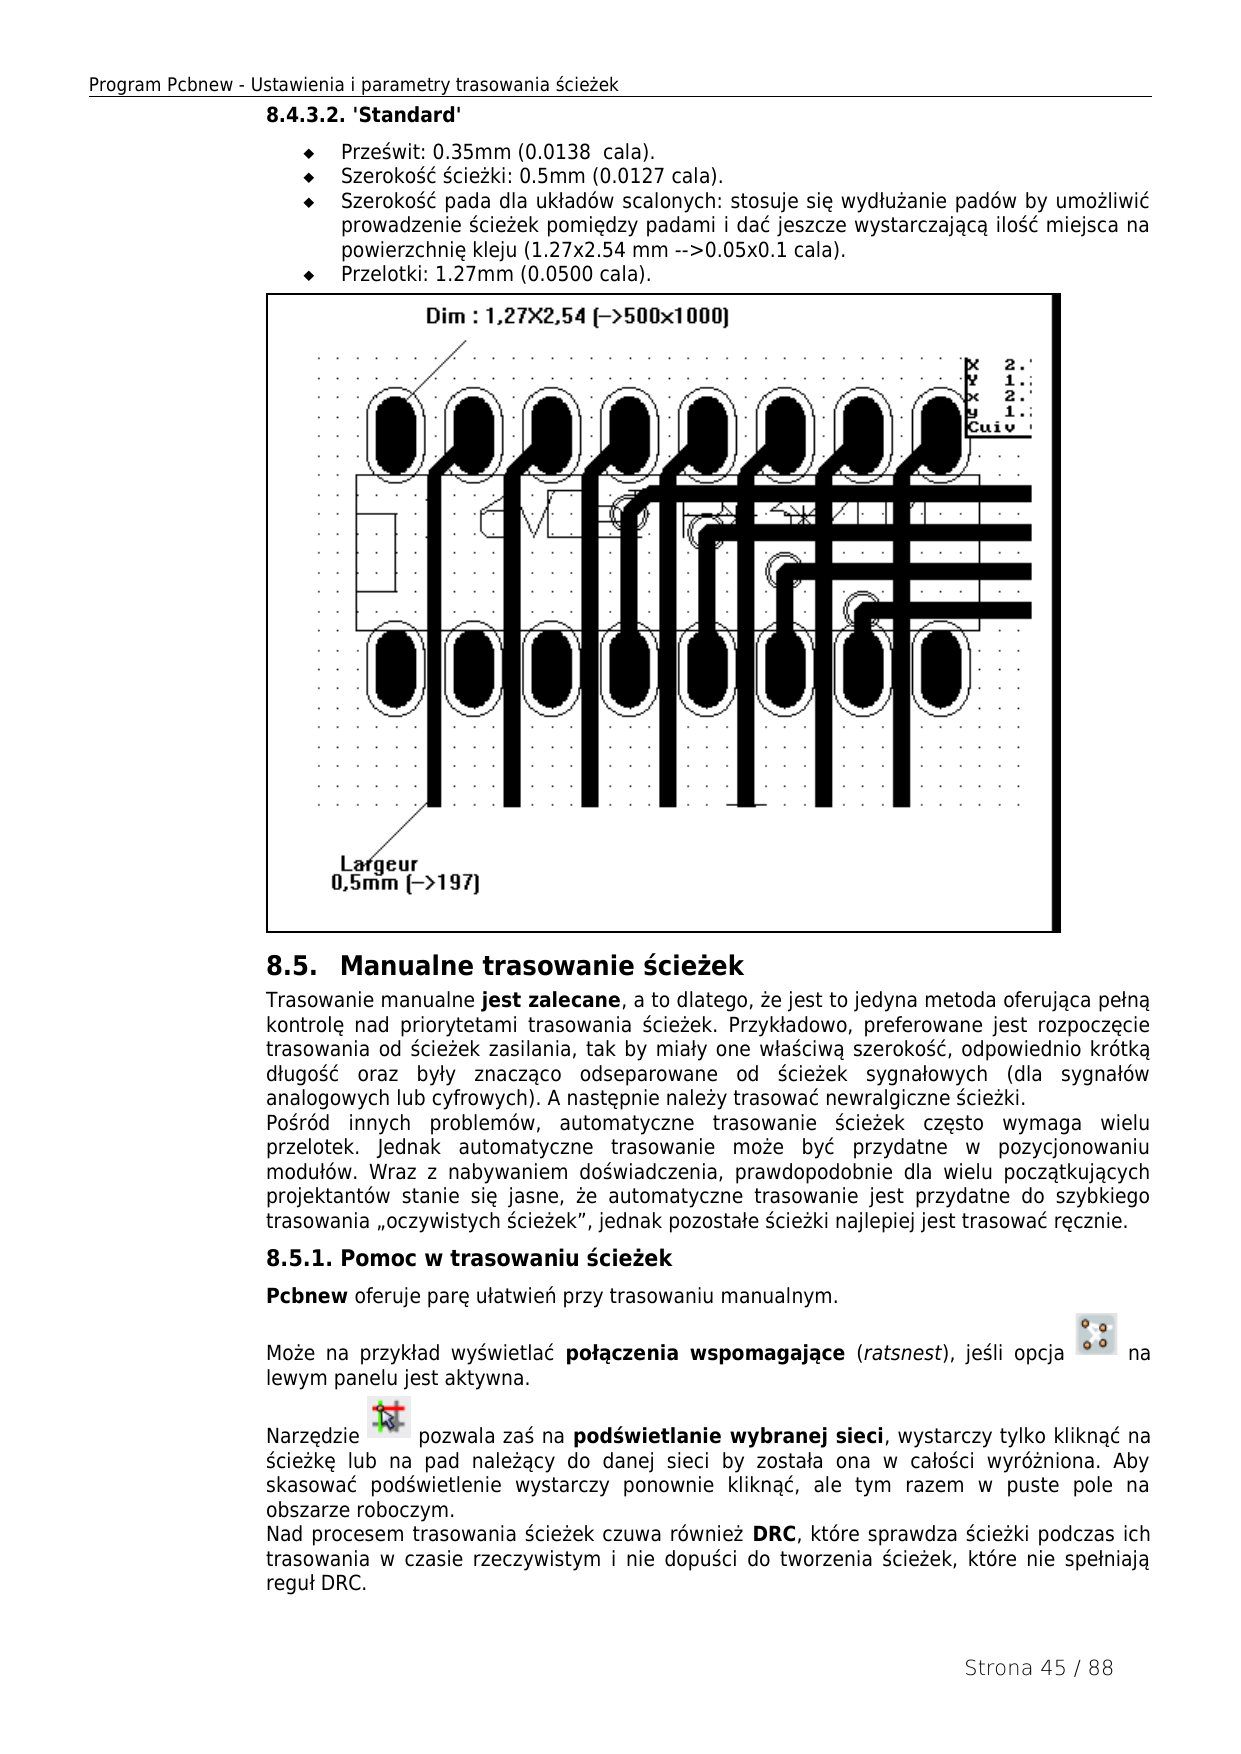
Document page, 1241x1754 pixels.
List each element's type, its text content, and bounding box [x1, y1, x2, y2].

subtitle Pomoc w trasowaniu ścieżek [266, 1245, 1152, 1272]
list Prześwit: 0.35mm (0.0138 cala). [303, 139, 1152, 164]
subtitle 'Standard' [266, 103, 1152, 128]
list Szerokość ścieżki: 0.5mm (0.0127 cala). [303, 164, 1152, 188]
list Szerokość pada dla układów scalonych: stosuje się wydłużanie padów by umożliwić prowadzenie ścieżek pomiędzy padami i dać jeszcze wystarczającą ilość miejsca na powierzchnię kleju (1.27x2.54 mm -->0.05x0.1 cala). [303, 188, 1152, 262]
subtitle Manualne trasowanie ścieżek [266, 951, 1152, 982]
text Pośród innych problemów, automatyczne trasowanie ścieżek często wymaga wielu przelotek. Jednak automatyczne trasowanie może być przydatne w pozycjonowaniu modułów. Wraz z nabywaniem doświadczenia, prawdopodobnie dla wielu początkujących projektantów stanie się jasne, że automatyczne trasowanie jest przydatne do szybkiego trasowania „oczywistych ścieżek”, jednak pozostałe ścieżki najlepiej jest trasować ręcznie. [266, 1111, 1152, 1233]
text Trasowanie manualne jest zalecane, a to dlatego, że jest to jedyna metoda oferująca pełną kontrolę nad priorytetami trasowania ścieżek. Przykładowo, preferowane jest rozpoczęcie trasowania od ścieżek zasilania, tak by miały one właściwą szerokość, odpowiednio krótką długość oraz były znacząco odseparowane od ścieżek sygnałowych (dla sygnałów analogowych lub cyfrowych). A następnie należy trasować newralgiczne ścieżki. [266, 988, 1152, 1111]
list Przelotki: 1.27mm (0.0500 cala). [303, 262, 1152, 286]
text Może na przykład wyświetlać połączenia wspomagające (ratsnest), jeśli opcja na lewym panelu jest aktywna. [266, 1308, 1152, 1390]
text Nad procesem trasowania ścieżek czuwa również DRC, które sprawdza ścieżki podczas ich trasowania w czasie rzeczywistym i nie dopuści do tworzenia ścieżek, które nie spełniają reguł DRC. [266, 1522, 1152, 1596]
text Narzędzie pozwala zaś na podświetlanie wybranej sieci, wystarczy tylko kliknąć na ścieżkę lub na pad należący do danej sieci by została ona w całości wyróżniona. Aby skasować podświetlenie wystarczy ponownie kliknąć, ale tym razem w puste pole na obszarze roboczym. [266, 1390, 1152, 1522]
text Pcbnew oferuje parę ułatwień przy trasowaniu manualnym. [266, 1283, 1152, 1308]
